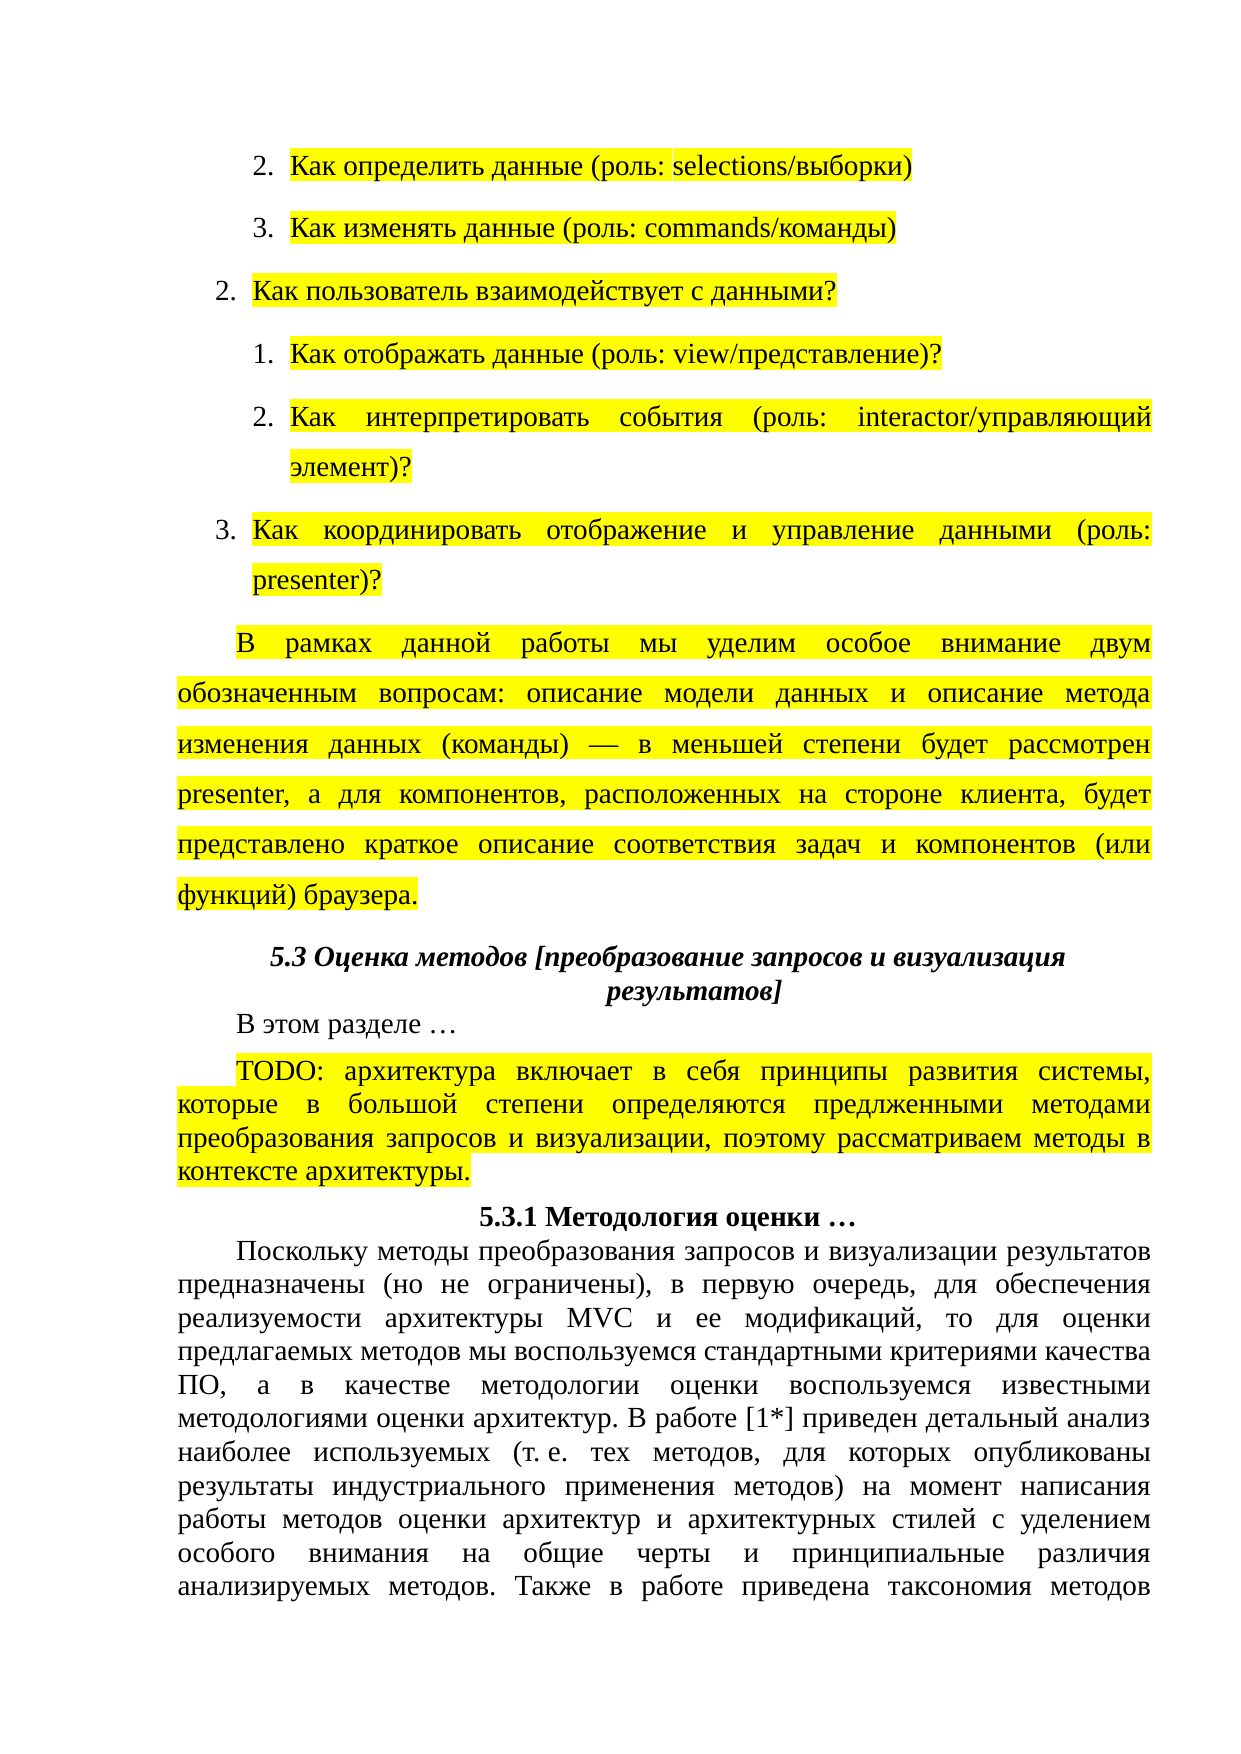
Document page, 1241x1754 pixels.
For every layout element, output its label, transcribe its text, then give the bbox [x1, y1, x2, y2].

list Как изменять данные (роль: commands/команды) [252, 211, 1152, 244]
list Как координировать отображение и управление данными (роль: presenter)? [215, 512, 1152, 596]
subtitle Методология оценки … [177, 1199, 1152, 1233]
text Поскольку методы преобразования запросов и визуализации результатов предназначены (но не ограничены), в первую очередь, для обеспечения реализуемости архитектуры MVC и ее модификаций, то для оценки предлагаемых методов мы воспользуемся стандартными критериями качества ПО, а в качестве методологии оценки воспользуемся известными методологиями оценки архитектур. В работе [1*] приведен детальный анализ наиболее используемых (т. е. тех методов, для которых опубликованы результаты индустриального применения методов) на момент написания работы методов оценки архитектур и архитектурных стилей с уделением особого внимания на общие черты и принципиальные различия анализируемых методов. Также в работе приведена таксономия методов [177, 1233, 1152, 1602]
list Как определить данные (роль: selections/выборки) [252, 148, 1152, 181]
list Как интерпретировать события (роль: interactor/управляющий элемент)? [252, 399, 1152, 483]
text TODO: архитектура включает в себя принципы развития системы, которые в большой степени определяются предлженными методами преобразования запросов и визуализации, поэтому рассматриваем методы в контексте архитектуры. [177, 1053, 1152, 1187]
subtitle Оценка методов [преобразование запросов и визуализация результатов] [177, 939, 1152, 1007]
text В этом разделе … [177, 1007, 1152, 1040]
list Как отображать данные (роль: view/представление)? [252, 336, 1152, 370]
list Как пользователь взаимодействует с данными? [215, 273, 1152, 307]
text В рамках данной работы мы уделим особое внимание двум обозначенным вопросам: описание модели данных и описание метода изменения данных (команды) — в меньшей степени будет рассмотрен presenter, а для компонентов, расположенных на стороне клиента, будет представлено краткое описание соответствия задач и компонентов (или функций) браузера. [177, 625, 1152, 910]
